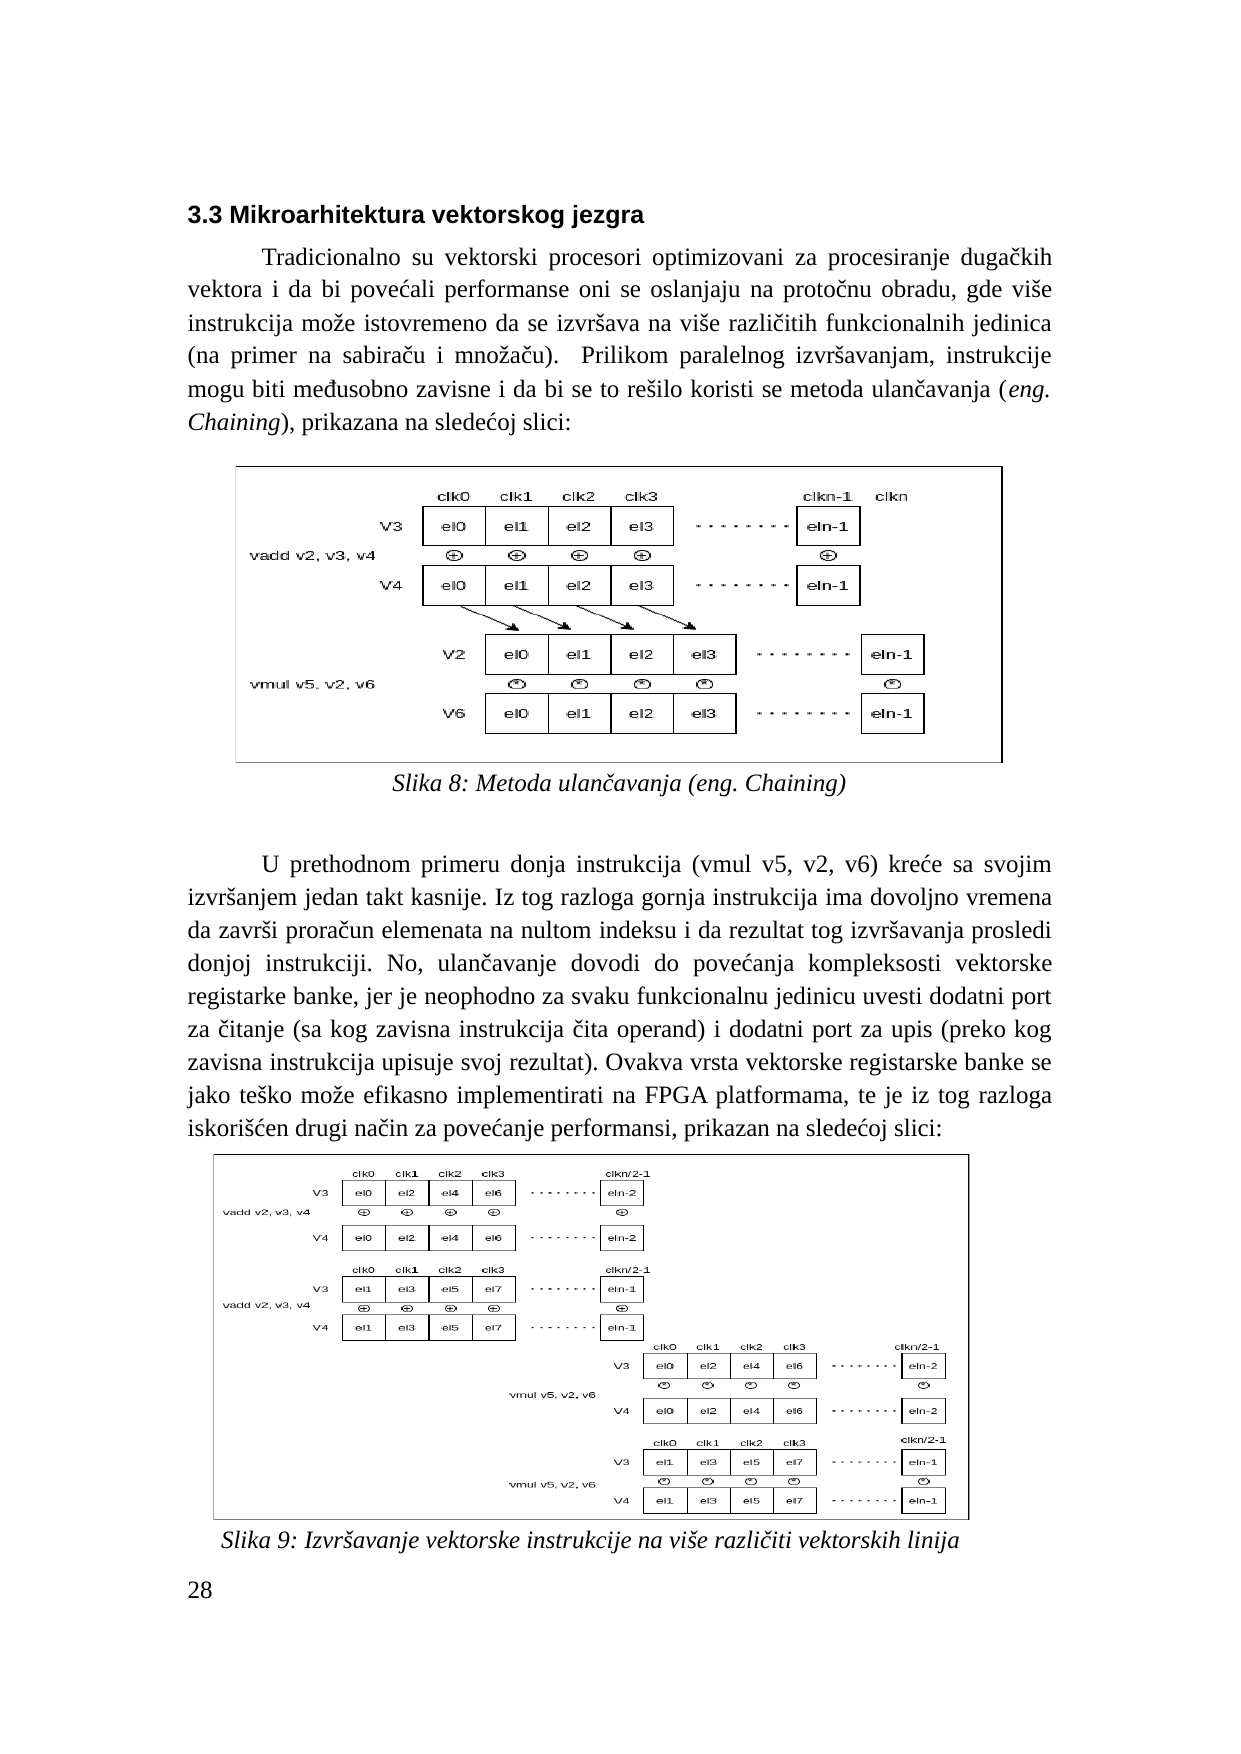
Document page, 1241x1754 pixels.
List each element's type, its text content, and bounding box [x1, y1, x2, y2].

text U prethodnom primeru donja instrukcija (vmul v5, v2, v6) kreće sa svojim izvršanjem jedan takt kasnije. Iz tog razloga gornja instrukcija ima dovoljno vremena da završi proračun elemenata na nultom indeksu i da rezultat tog izvršavanja prosledi donjoj instrukciji. No, ulančavanje dovodi do povećanja kompleksosti vektorske registarke banke, jer je neophodno za svaku funkcionalnu jedinicu uvesti dodatni port za čitanje (sa kog zavisna instrukcija čita operand) i dodatni port za upis (preko kog zavisna instrukcija upisuje svoj rezultat). Ovakva vrsta vektorske registarske banke se jako teško može efikasno implementirati na FPGA platformama, te je iz tog razloga iskorišćen drugi način za povećanje performansi, prikazan na sledećoj slici: [187, 849, 1053, 1154]
picture [213, 1154, 970, 1520]
text Slika 8: Metoda ulančavanja (eng. Chaining) [236, 763, 1004, 797]
text Tradicionalno su vektorski procesori optimizovani za procesiranje dugačkih vektora i da bi povećali performanse oni se oslanjaju na protočnu obradu, gde više instrukcija može istovremeno da se izvršava na više različitih funkcionalnih jedinica (na primer na sabiraču i množaču). Prilikom paralelnog izvršavanjam, instrukcije mogu biti međusobno zavisne i da bi se to rešilo koristi se metoda ulančavanja (eng. Chaining), prikazana na sledećoj slici: [187, 242, 1053, 435]
text Slika 9: Izvršavanje vektorske instrukcije na više različiti vektorskih linija [214, 1520, 969, 1554]
picture [235, 466, 1005, 763]
subtitle 3.3 Mikroarhitektura vektorskog jezgra [187, 200, 1053, 229]
